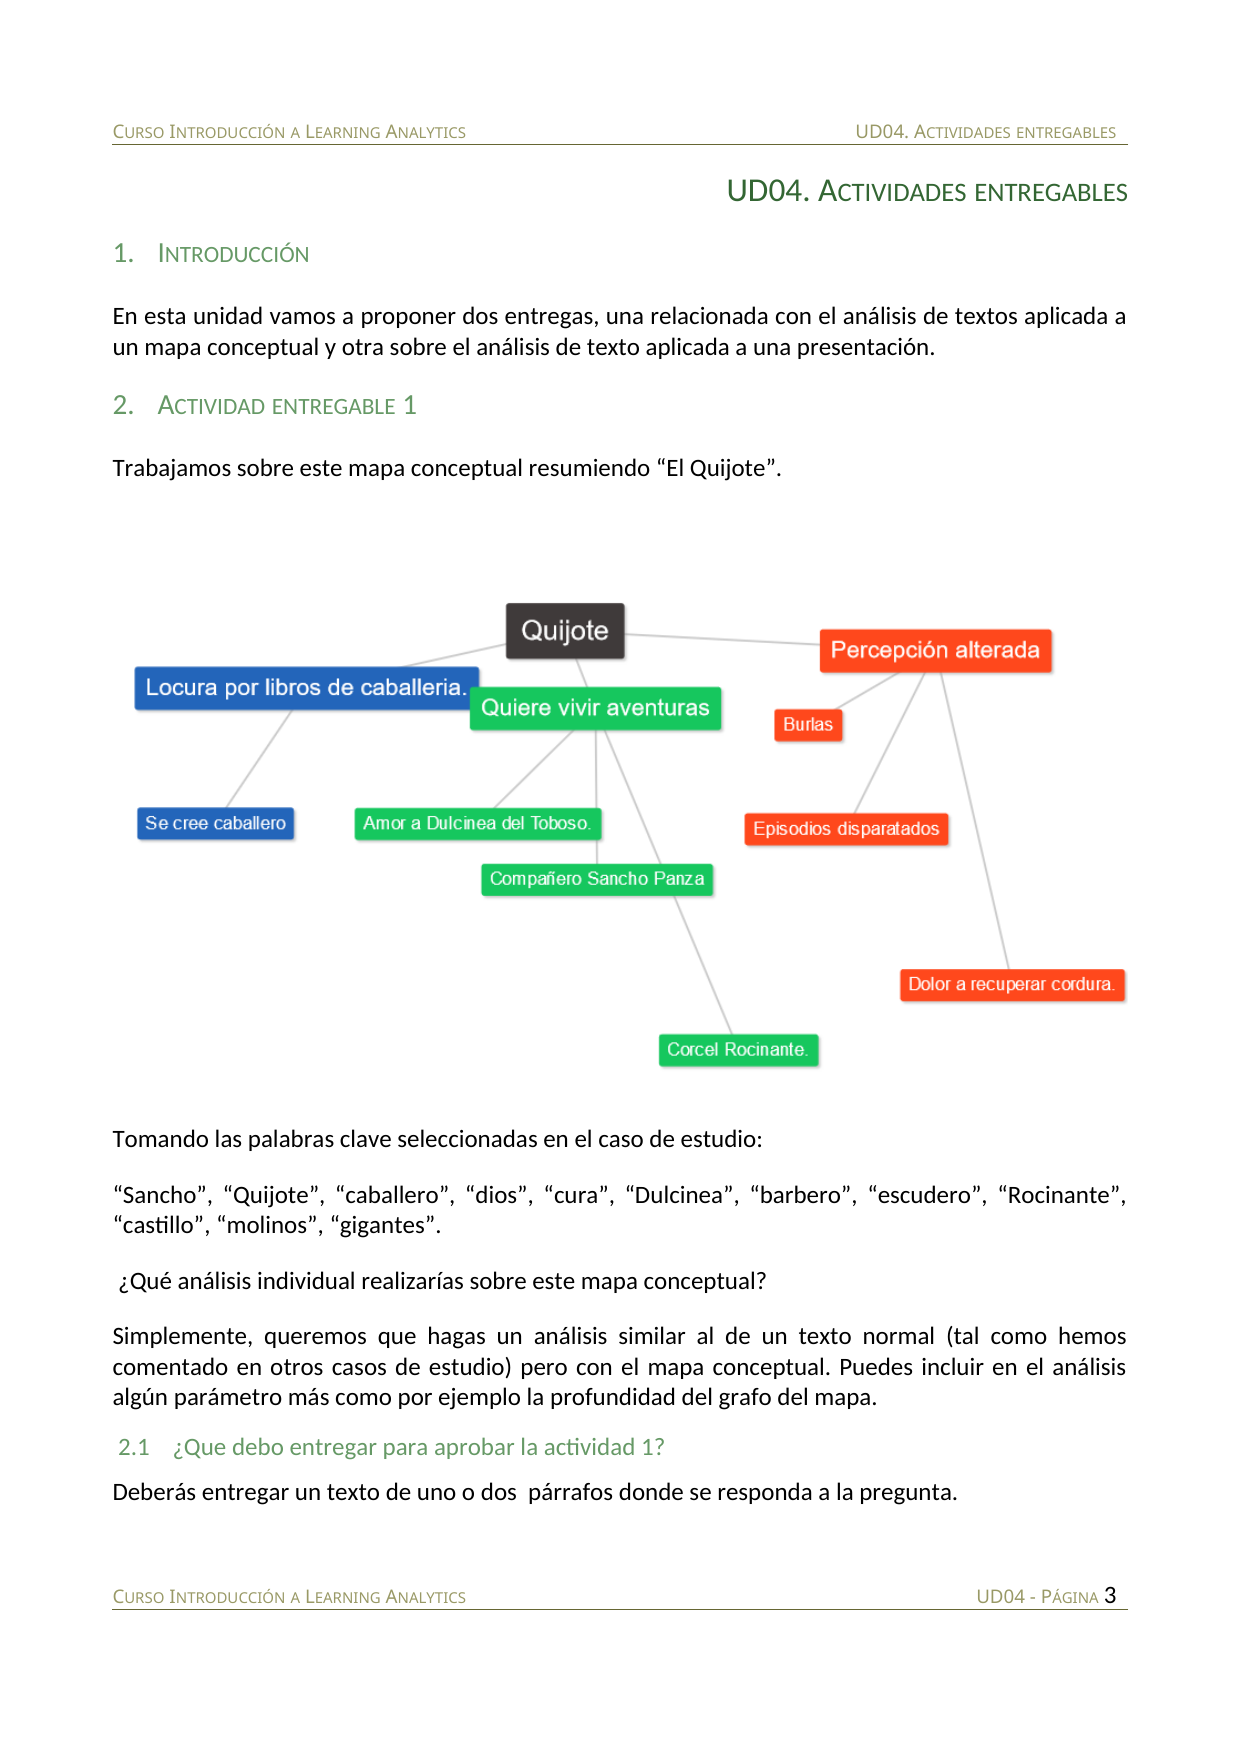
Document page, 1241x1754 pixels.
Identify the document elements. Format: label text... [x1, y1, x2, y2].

text Deberás entregar un texto de uno o dos párrafos donde se responda a la pregunta. [112, 1476, 1128, 1507]
text Simplemente, queremos que hagas un análisis similar al de un texto normal (tal como hemos comentado en otros casos de estudio) pero con el mapa conceptual. Puedes incluir en el análisis algún parámetro más como por ejemplo la profundidad del grafo del mapa. [112, 1320, 1128, 1412]
text En esta unidad vamos a proponer dos entregas, una relacionada con el análisis de textos aplicada a un mapa conceptual y otra sobre el análisis de texto aplicada a una presentación. [112, 300, 1128, 361]
picture [112, 562, 1128, 1099]
text Tomando las palabras clave seleccionadas en el caso de estudio: [112, 1123, 1128, 1154]
text Trabajamos sobre este mapa conceptual resumiendo “El Quijote”. [112, 452, 1128, 482]
text “Sancho”, “Quijote”, “caballero”, “dios”, “cura”, “Dulcinea”, “barbero”, “escudero”, “Rocinante”, “castillo”, “molinos”, “gigantes”. [112, 1179, 1128, 1240]
subtitle Actividad entregable 1 [112, 386, 1128, 422]
subtitle Introducción [112, 234, 1128, 270]
text ¿Qué análisis individual realizarías sobre este mapa conceptual? [112, 1265, 1128, 1295]
subtitle ¿Que debo entregar para aprobar la actividad 1? [112, 1431, 1128, 1461]
text UD04. Actividades entregables [112, 169, 1128, 210]
